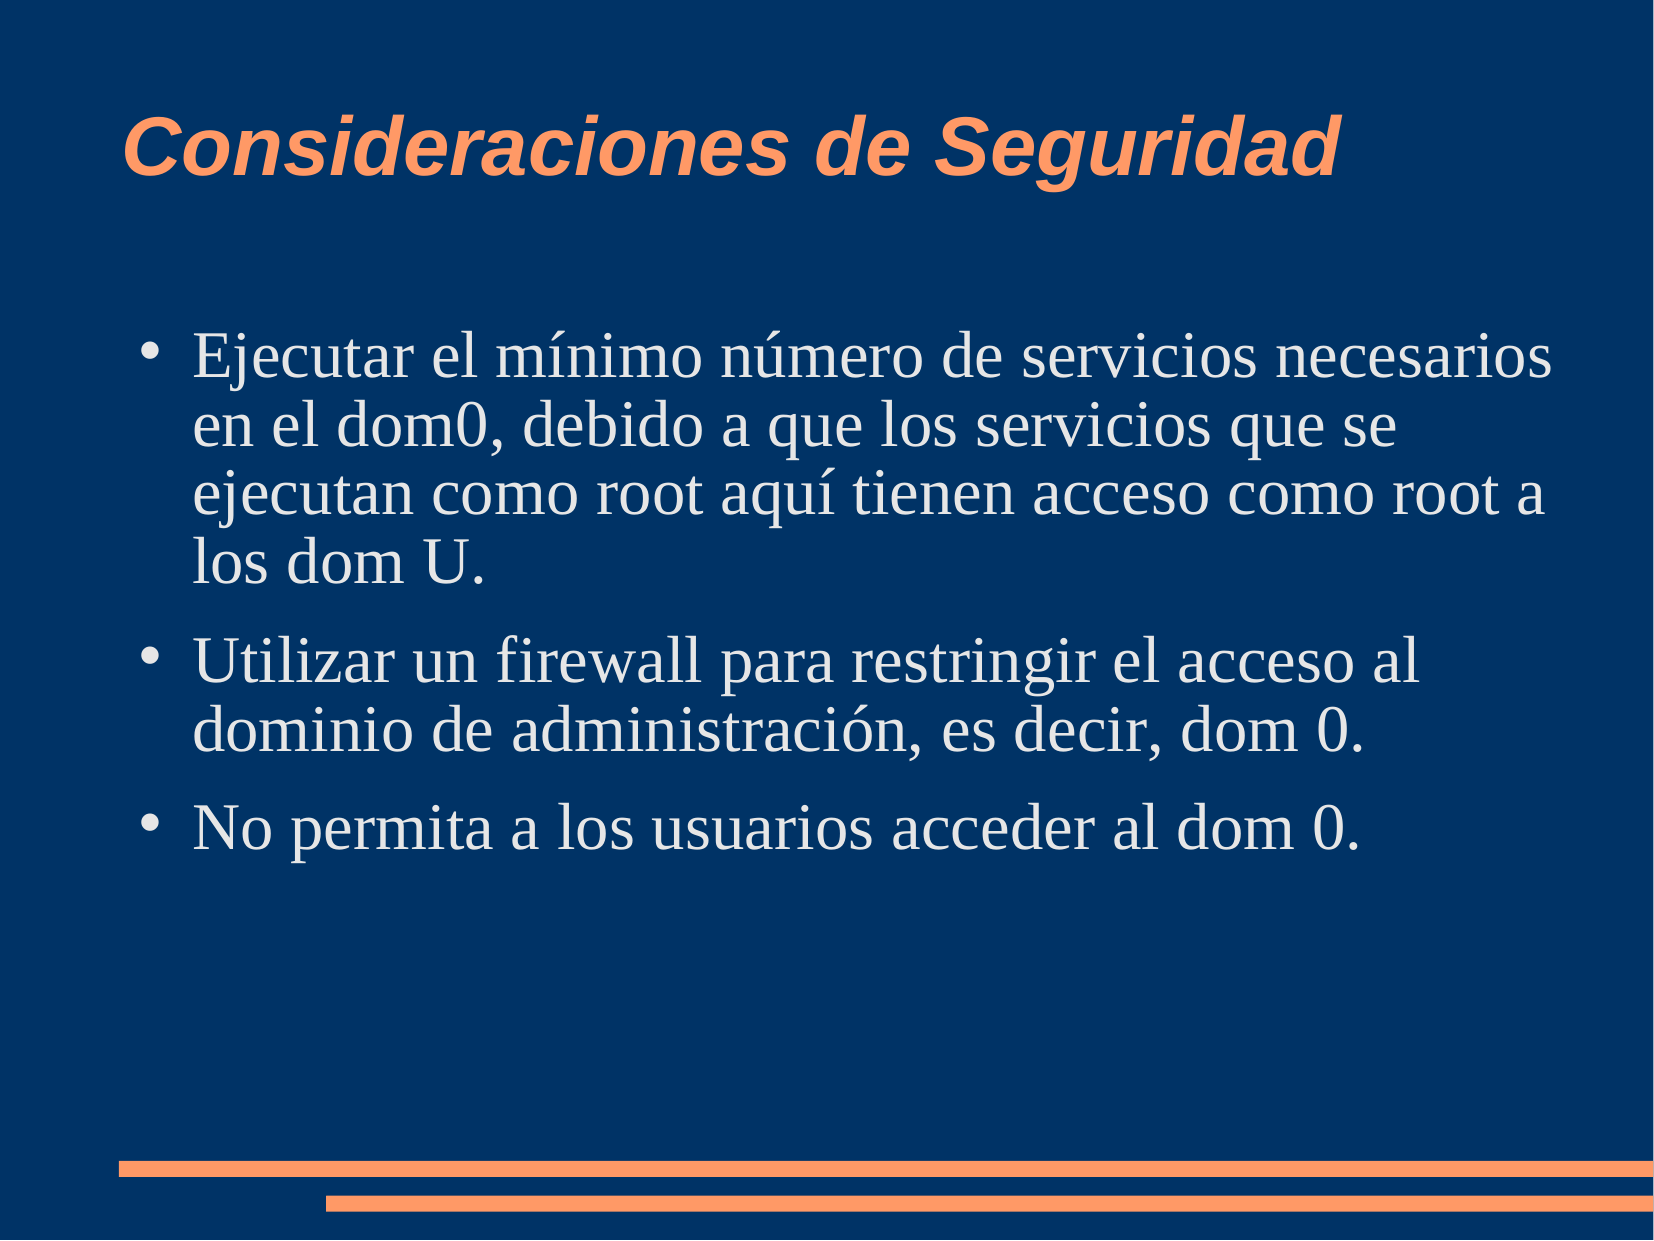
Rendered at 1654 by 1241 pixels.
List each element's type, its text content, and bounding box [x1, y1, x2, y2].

title Consideraciones de Seguridad [121, 53, 1534, 246]
list Ejecutar el mínimo número de servicios necesarios en el dom0, debido a que los servicios que se ejecutan como root aquí tienen acceso como root a los dom U. Utilizar un firewall para restringir el acceso al dominio de administración, es decir, dom 0. No permita a los usuarios acceder al dom 0. [121, 322, 1561, 1118]
